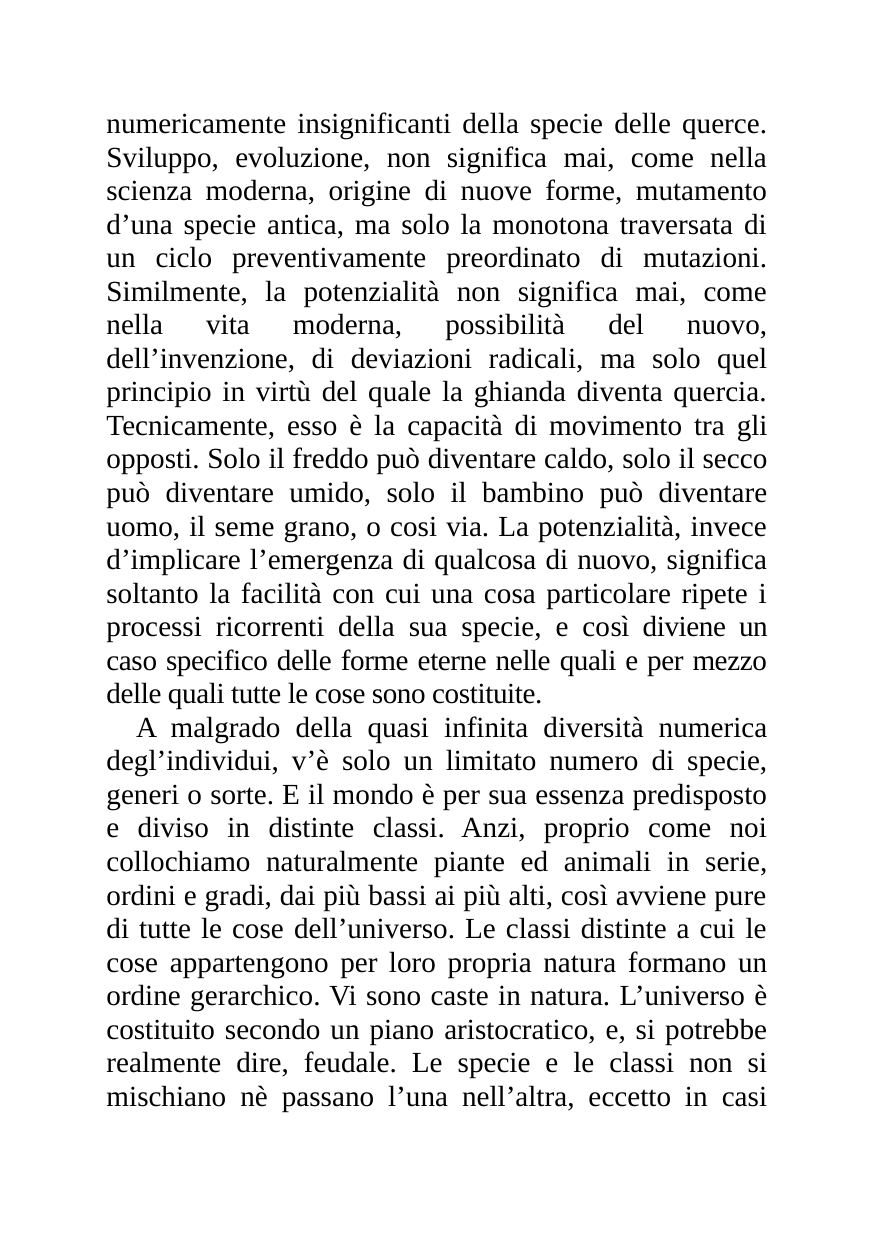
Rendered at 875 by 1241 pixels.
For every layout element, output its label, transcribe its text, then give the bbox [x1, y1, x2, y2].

text A malgrado della quasi infinita diversità numerica degl’individui, v’è solo un limitato numero di specie, generi o sorte. E il mondo è per sua essenza predisposto e diviso in distinte classi. Anzi, proprio come noi collochiamo naturalmente piante ed animali in serie, ordini e gradi, dai più bassi ai più alti, così avviene pure di tutte le cose dell’universo. Le classi distinte a cui le cose appartengono per loro propria natura formano un ordine gerarchico. Vi sono caste in natura. L’universo è costituito secondo un piano aristocratico, e, si potrebbe realmente dire, feudale. Le specie e le classi non si mischiano nè passano l’una nell’altra, eccetto in casi [106, 710, 768, 1112]
text numericamente insignificanti della specie delle querce. Sviluppo, evoluzione, non significa mai, come nella scienza moderna, origine di nuove forme, mutamento d’una specie antica, ma solo la monotona traversata di un ciclo preventivamente preordinato di mutazioni. Similmente, la potenzialità non significa mai, come nella vita moderna, possibilità del nuovo, dell’invenzione, di deviazioni radicali, ma solo quel principio in virtù del quale la ghianda diventa quercia. Tecnicamente, esso è la capacità di movimento tra gli opposti. Solo il freddo può diventare caldo, solo il secco può diventare umido, solo il bambino può diventare uomo, il seme grano, o cosi via. La potenzialità, invece d’implicare l’emergenza di qualcosa di nuovo, significa soltanto la facilità con cui una cosa particolare ripete i processi ricorrenti della sua specie, e così diviene un caso specifico delle forme eterne nelle quali e per mezzo delle quali tutte le cose sono costituite. [106, 106, 768, 710]
